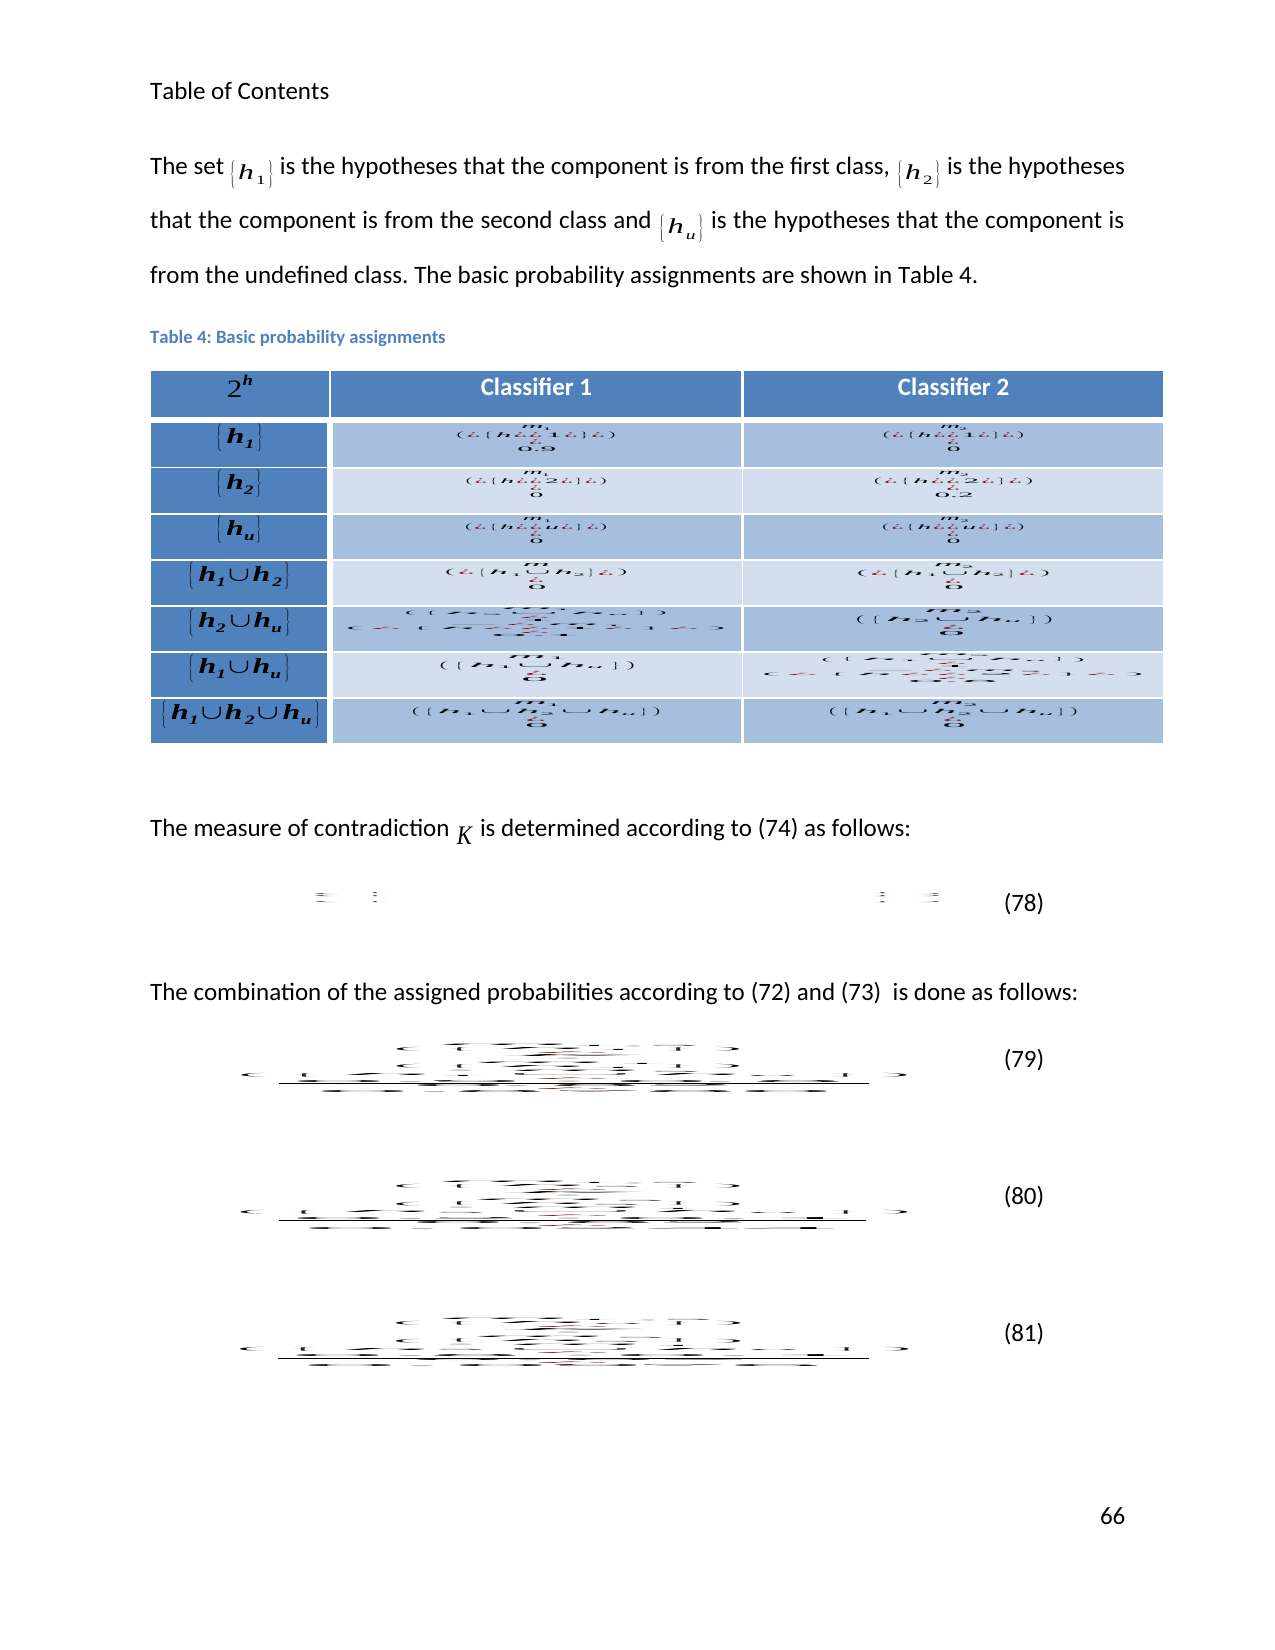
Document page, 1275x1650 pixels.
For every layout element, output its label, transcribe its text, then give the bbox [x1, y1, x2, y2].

table_header [150, 1043, 992, 1114]
table_header (79) [992, 1043, 1057, 1114]
table_cell [333, 423, 741, 467]
table_cell [744, 699, 1163, 743]
table_header [150, 887, 992, 932]
table_header [151, 371, 329, 417]
table_cell [151, 468, 327, 513]
table_cell [333, 515, 741, 559]
text The combination of the assigned probabilities according to (72) and (73) is done as follows: [150, 977, 1125, 1007]
table_header (80) [992, 1180, 1057, 1251]
table_header [150, 1317, 992, 1388]
table_cell [744, 515, 1163, 559]
table_header [150, 1180, 992, 1251]
table_cell [992, 932, 1057, 977]
table_cell [743, 561, 1163, 605]
table_cell [333, 469, 742, 513]
table_cell [151, 423, 327, 467]
table_cell [151, 699, 327, 743]
table_cell [150, 932, 992, 977]
text The set is the hypotheses that the component is from the first class, is the hypotheses that the component is from the second class and is the hypotheses that the component is from the undefined class. The basic probability assignments are shown in Table 4. [150, 150, 1125, 289]
text The measure of contradiction is determined according to (74) as follows: [150, 812, 1125, 851]
table_header (78) [992, 887, 1057, 932]
table_cell [151, 653, 327, 697]
table_cell [333, 653, 742, 697]
table_header Classifier 2 [744, 371, 1163, 417]
table_header (81) [992, 1317, 1057, 1388]
table_cell [333, 699, 741, 743]
table_cell [333, 561, 742, 605]
table_cell [744, 607, 1163, 651]
table_cell [151, 515, 327, 559]
table_cell [743, 469, 1163, 513]
table_cell [744, 423, 1163, 467]
table_header Classifier 1 [331, 371, 741, 417]
table_cell [151, 561, 327, 605]
table_cell [743, 653, 1163, 697]
table_cell [333, 607, 741, 651]
text Table 4: Basic probability assignments [150, 325, 1125, 348]
table_cell [151, 607, 327, 651]
